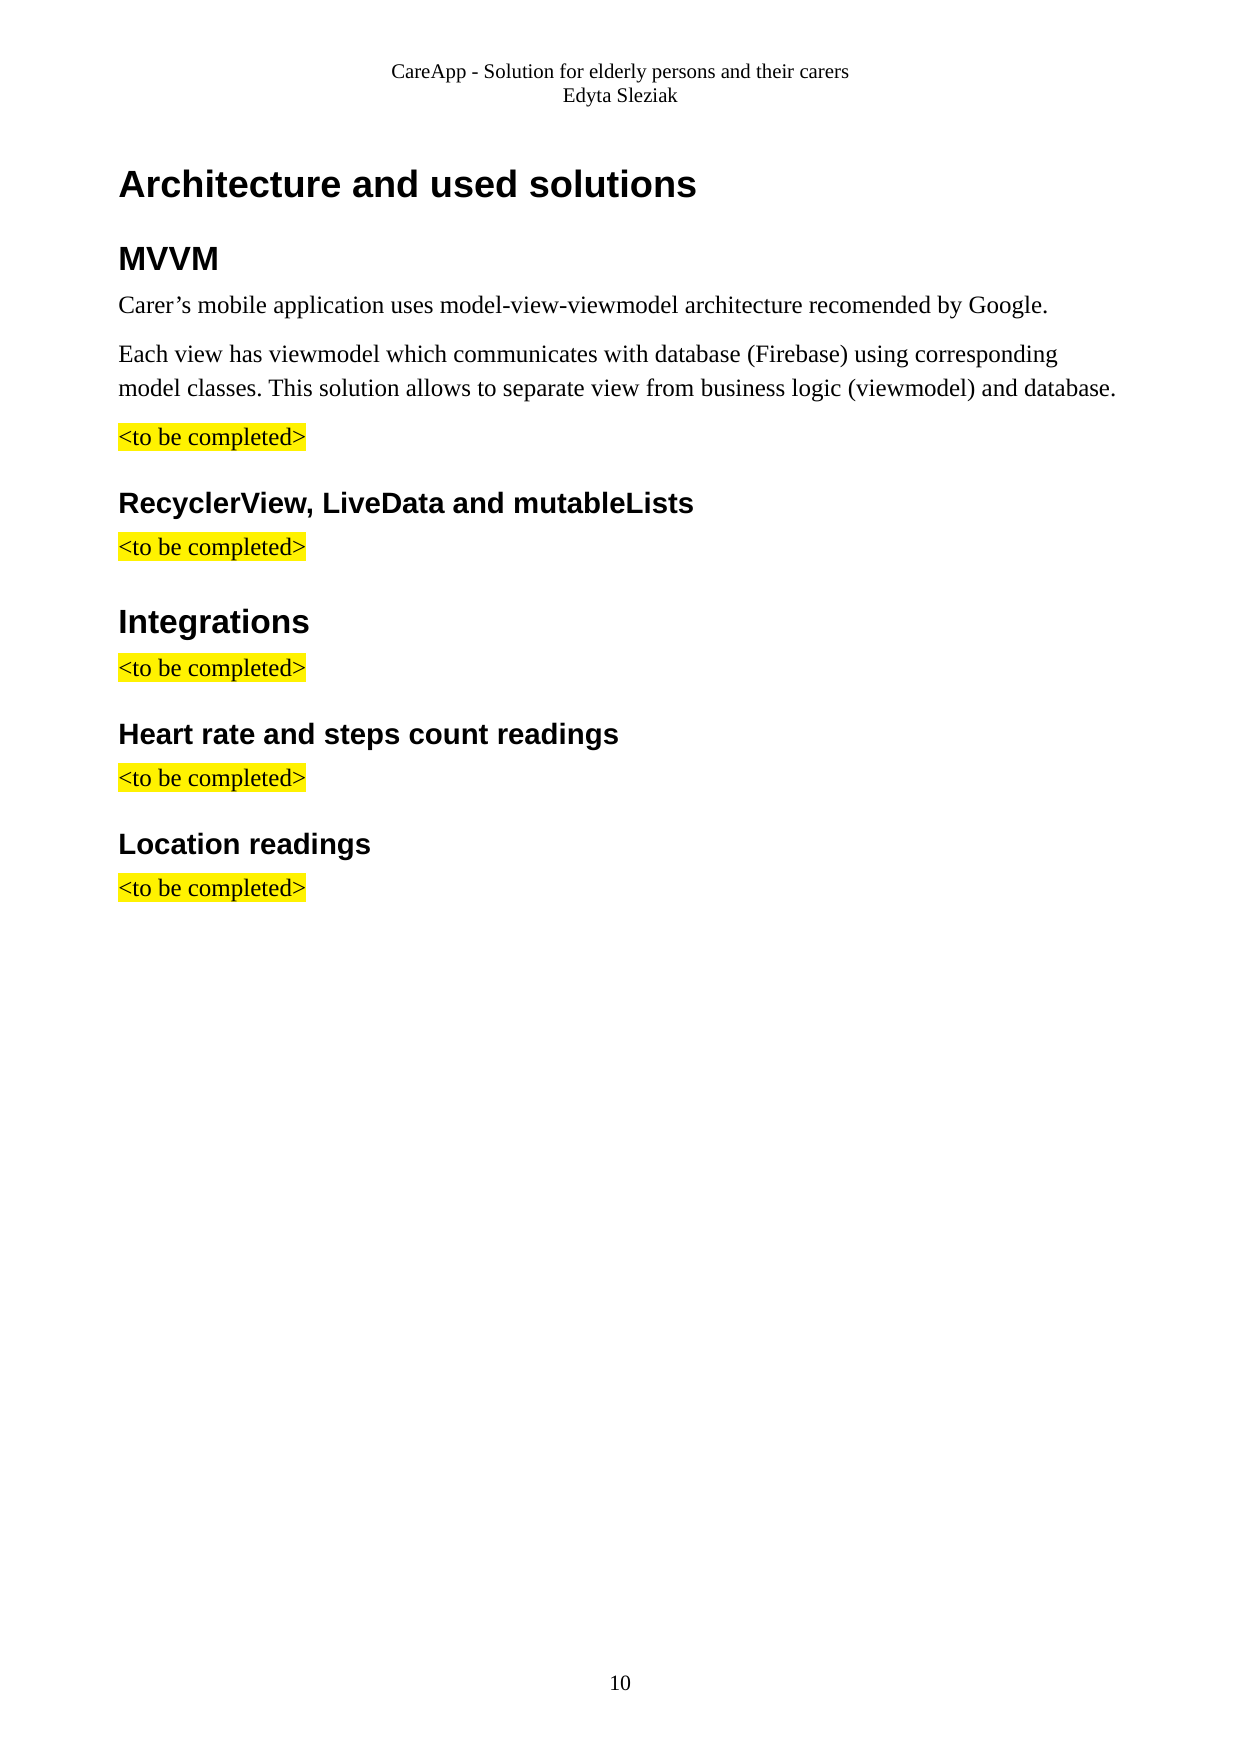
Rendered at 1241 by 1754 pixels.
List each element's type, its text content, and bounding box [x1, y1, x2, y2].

subtitle RecyclerView, LiveData and mutableLists [118, 486, 1122, 520]
subtitle Location readings [118, 827, 1122, 861]
text Carer’s mobile application uses model-view-viewmodel architecture recomended by Google. [118, 290, 1122, 318]
text <to be completed> [118, 873, 1122, 902]
subtitle MVVM [118, 239, 1122, 277]
text <to be completed> [118, 653, 1122, 682]
subtitle Integrations [118, 602, 1122, 641]
subtitle Heart rate and steps count readings [118, 717, 1122, 751]
subtitle Architecture and used solutions [118, 162, 1122, 205]
text Each view has viewmodel which communicates with database (Firebase) using corresponding model classes. This solution allows to separate view from business logic (viewmodel) and database. [118, 339, 1122, 402]
text <to be completed> [118, 422, 1122, 451]
text <to be completed> [118, 532, 1122, 561]
text <to be completed> [118, 763, 1122, 792]
